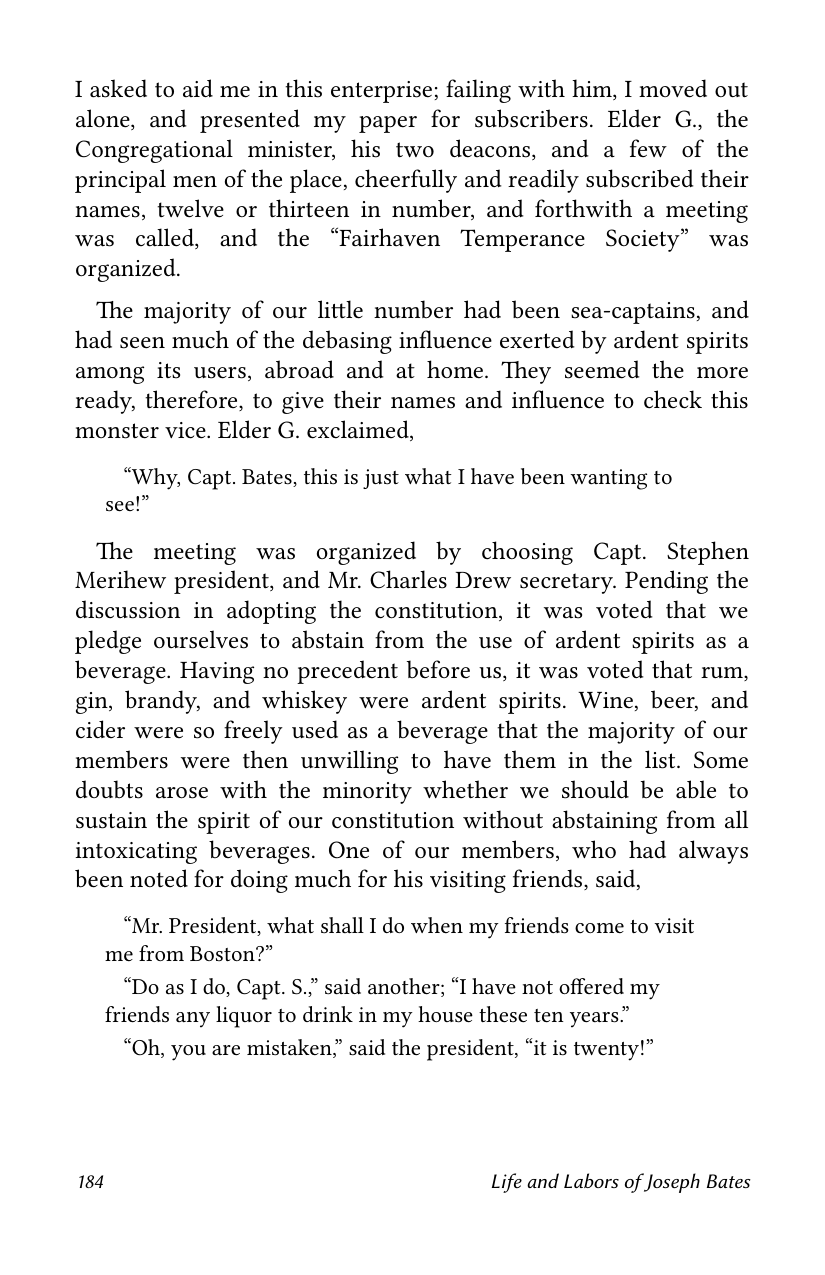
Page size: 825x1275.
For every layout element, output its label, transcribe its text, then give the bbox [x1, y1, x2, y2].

text The meeting was organized by choosing Capt. Stephen Merihew president, and Mr. Charles Drew secretary. Pending the discussion in adopting the constitution, it was voted that we pledge ourselves to abstain from the use of ardent spirits as a beverage. Having no precedent before us, it was voted that rum, gin, brandy, and whiskey were ardent spirits. Wine, beer, and cider were so freely used as a beverage that the majority of our members were then unwilling to have them in the list. Some doubts arose with the minority whether we should be able to sustain the spirit of our constitution without abstaining from all intoxicating beverages. One of our members, who had always been noted for doing much for his visiting friends, said, [75, 537, 750, 894]
text “Do as I do, Capt. S.,” said another; “I have not offered my friends any liquor to drink in my house these ten years.” [105, 974, 720, 1028]
text “Oh, you are mistaken,” said the president, “it is twenty!” [105, 1035, 720, 1061]
text “Why, Capt. Bates, this is just what I have been wanting to see!” [105, 464, 720, 517]
text I asked to aid me in this enterprise; failing with him, I moved out alone, and presented my paper for subscribers. Elder G., the Congregational minister, his two deacons, and a few of the principal men of the place, cheerfully and readily subscribed their names, twelve or thirteen in number, and forthwith a meeting was called, and the “Fairhaven Temperance Society” was organized. [75, 75, 750, 283]
text “Mr. President, what shall I do when my friends come to visit me from Boston?” [105, 913, 720, 967]
text The majority of our little number had been sea-captains, and had seen much of the debasing influence exerted by ardent spirits among its users, abroad and at home. They seemed the more ready, therefore, to give their names and influence to check this monster vice. Elder G. exclaimed, [75, 296, 750, 444]
